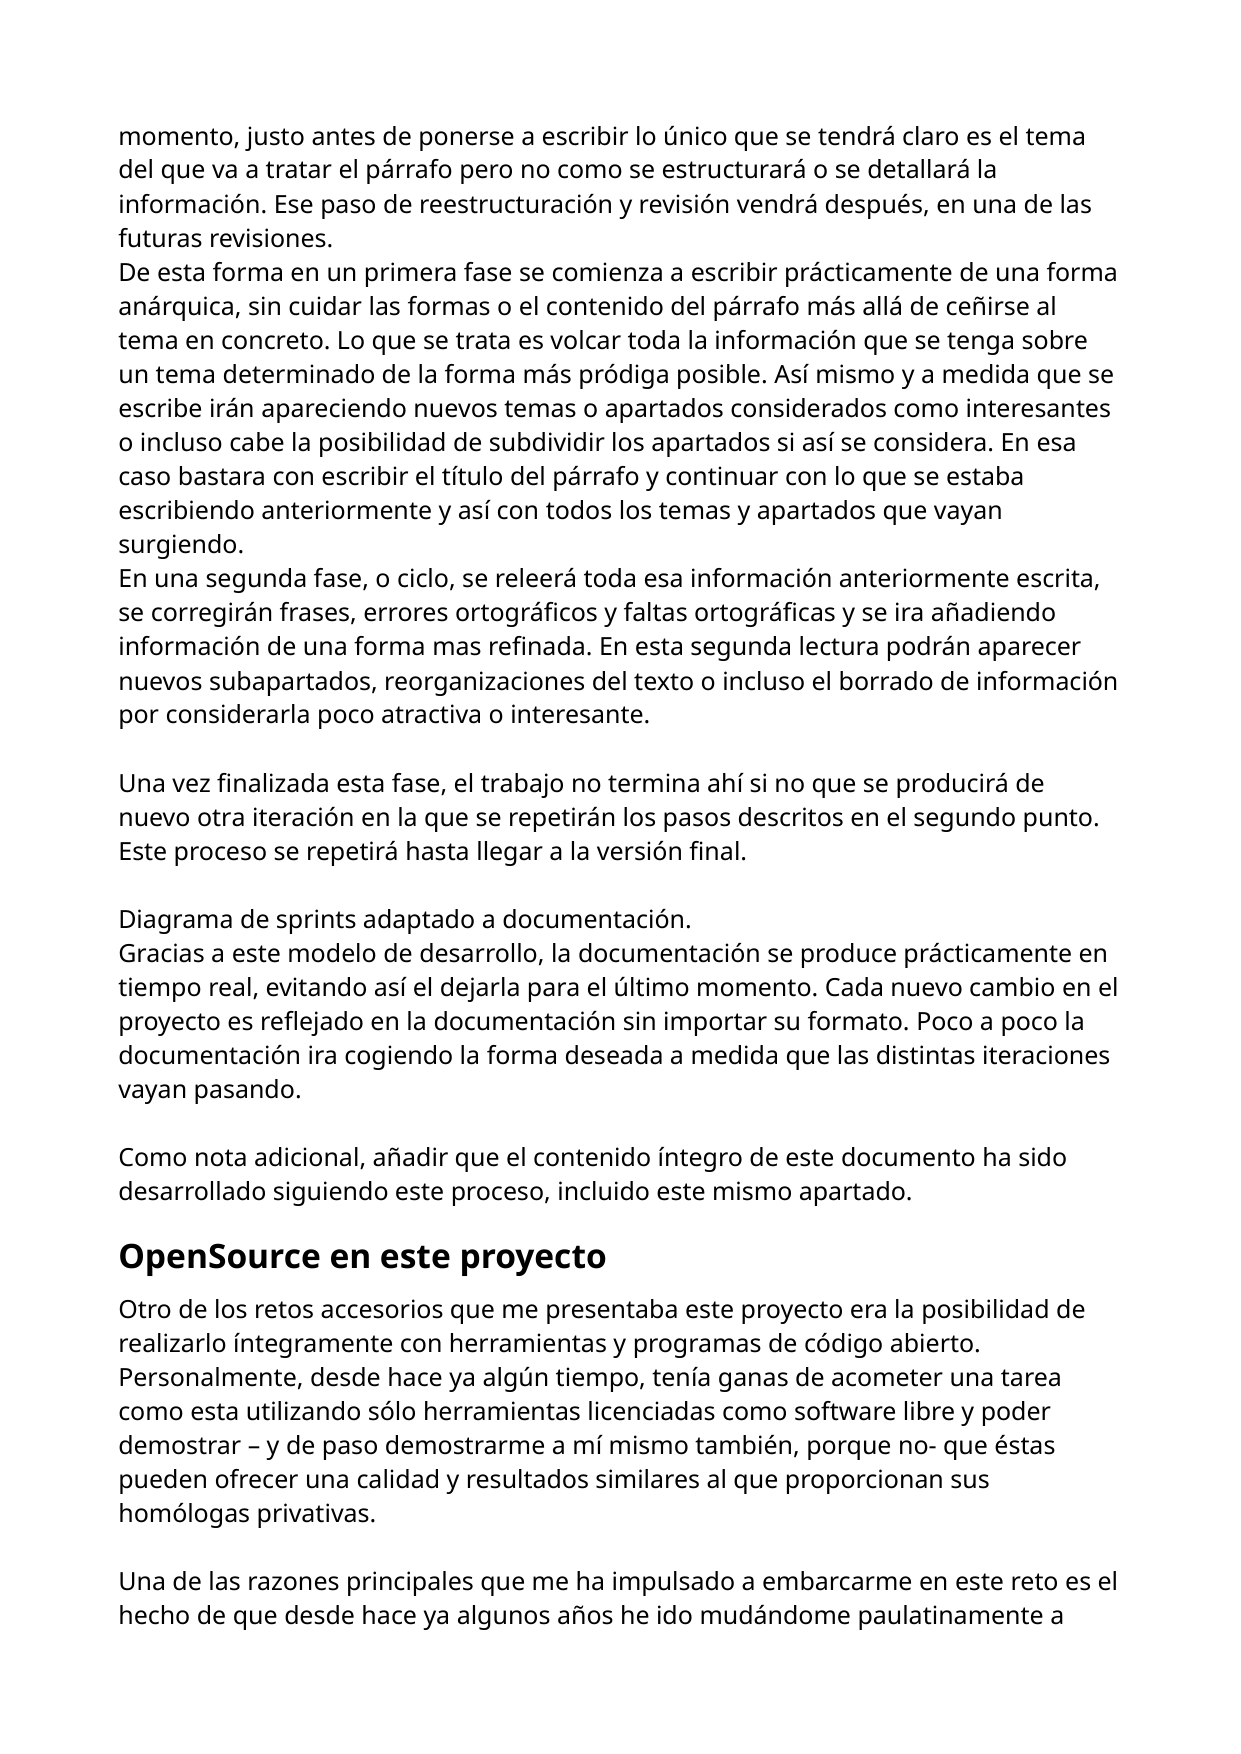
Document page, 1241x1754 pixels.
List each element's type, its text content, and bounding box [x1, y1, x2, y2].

text Otro de los retos accesorios que me presentaba este proyecto era la posibilidad de realizarlo íntegramente con herramientas y programas de código abierto. Personalmente, desde hace ya algún tiempo, tenía ganas de acometer una tarea como esta utilizando sólo herramientas licenciadas como software libre y poder demostrar – y de paso demostrarme a mí mismo también, porque no- que éstas pueden ofrecer una calidad y resultados similares al que proporcionan sus homólogas privativas. [118, 1291, 1122, 1530]
text momento, justo antes de ponerse a escribir lo único que se tendrá claro es el tema del que va a tratar el párrafo pero no como se estructurará o se detallará la información. Ese paso de reestructuración y revisión vendrá después, en una de las futuras revisiones. [118, 118, 1122, 254]
subtitle OpenSource en este proyecto [118, 1233, 1122, 1279]
text Como nota adicional, añadir que el contenido íntegro de este documento ha sido desarrollado siguiendo este proceso, incluido este mismo apartado. [118, 1140, 1122, 1208]
text Diagrama de sprints adaptado a documentación. [118, 902, 1122, 936]
text Gracias a este modelo de desarrollo, la documentación se produce prácticamente en tiempo real, evitando así el dejarla para el último momento. Cada nuevo cambio en el proyecto es reflejado en la documentación sin importar su formato. Poco a poco la documentación ira cogiendo la forma deseada a medida que las distintas iteraciones vayan pasando. [118, 936, 1122, 1106]
text En una segunda fase, o ciclo, se releerá toda esa información anteriormente escrita, se corregirán frases, errores ortográficos y faltas ortográficas y se ira añadiendo información de una forma mas refinada. En esta segunda lectura podrán aparecer nuevos subapartados, reorganizaciones del texto o incluso el borrado de información por considerarla poco atractiva o interesante. [118, 561, 1122, 731]
text De esta forma en un primera fase se comienza a escribir prácticamente de una forma anárquica, sin cuidar las formas o el contenido del párrafo más allá de ceñirse al tema en concreto. Lo que se trata es volcar toda la información que se tenga sobre un tema determinado de la forma más pródiga posible. Así mismo y a medida que se escribe irán apareciendo nuevos temas o apartados considerados como interesantes o incluso cabe la posibilidad de subdividir los apartados si así se considera. En esa caso bastara con escribir el título del párrafo y continuar con lo que se estaba escribiendo anteriormente y así con todos los temas y apartados que vayan surgiendo. [118, 254, 1122, 561]
text Una de las razones principales que me ha impulsado a embarcarme en este reto es el hecho de que desde hace ya algunos años he ido mudándome paulatinamente a [118, 1564, 1122, 1632]
text Una vez finalizada esta fase, el trabajo no termina ahí si no que se producirá de nuevo otra iteración en la que se repetirán los pasos descritos en el segundo punto. Este proceso se repetirá hasta llegar a la versión final. [118, 765, 1122, 867]
